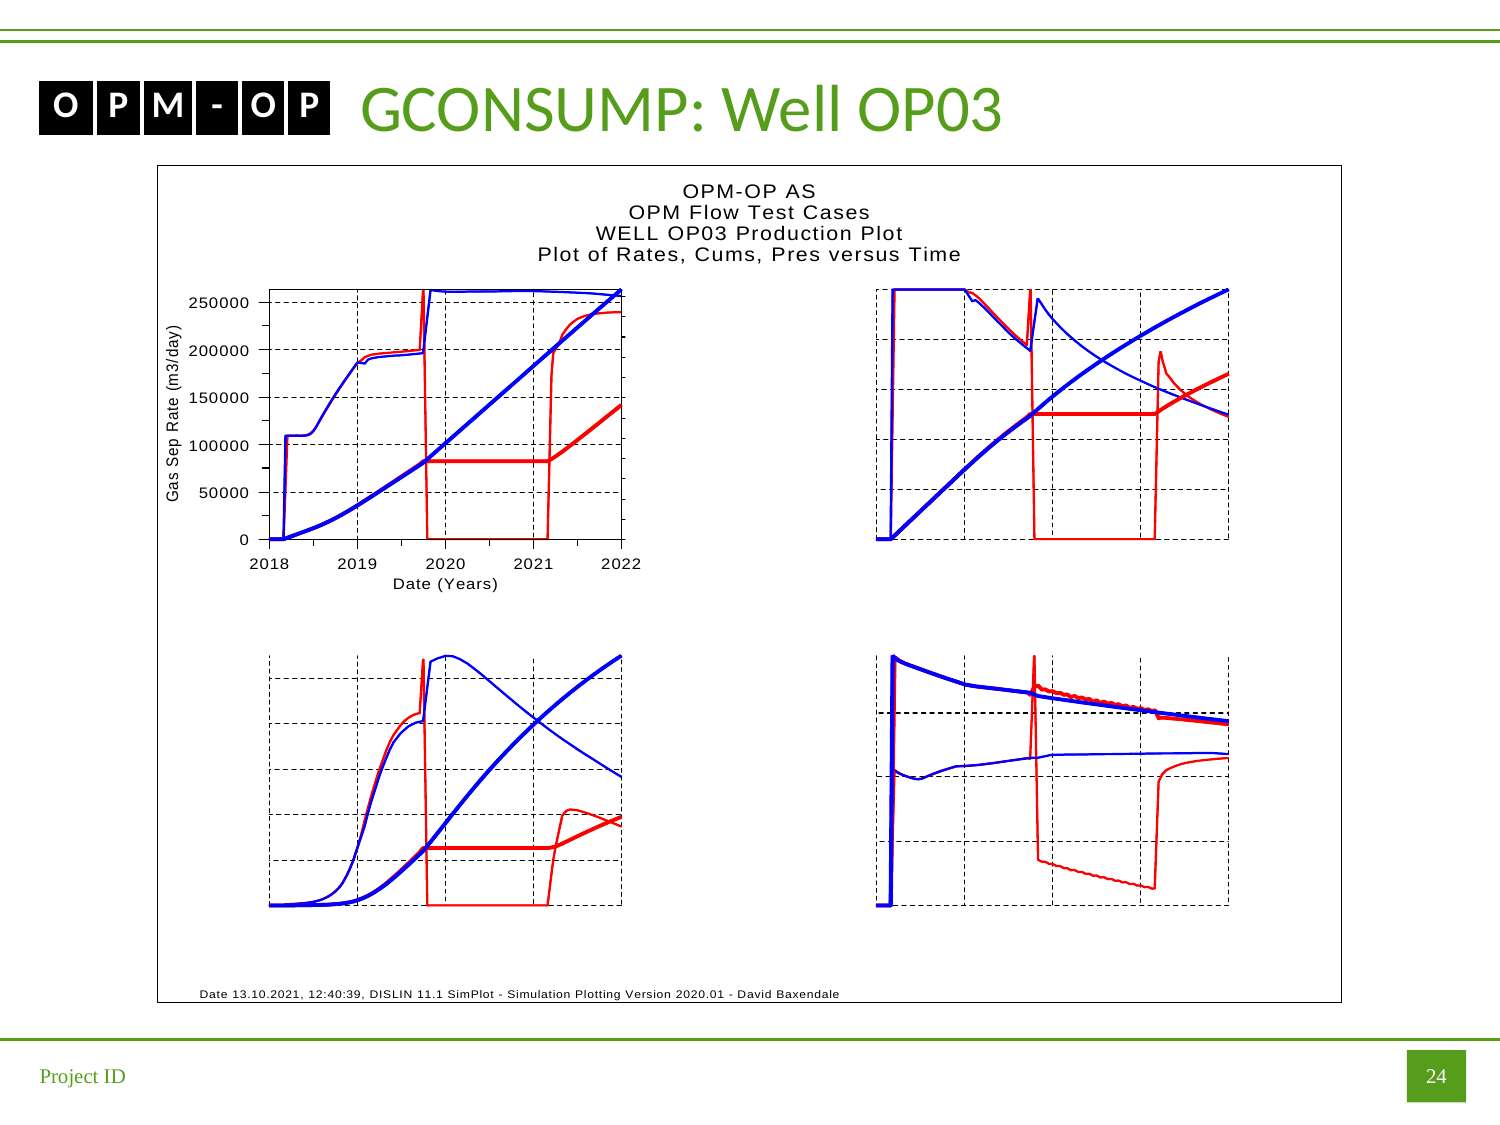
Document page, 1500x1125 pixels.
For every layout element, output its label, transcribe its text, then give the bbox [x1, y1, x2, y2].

title GCONSUMP: well OP03 [360, 77, 1425, 153]
picture [157, 165, 1343, 1004]
